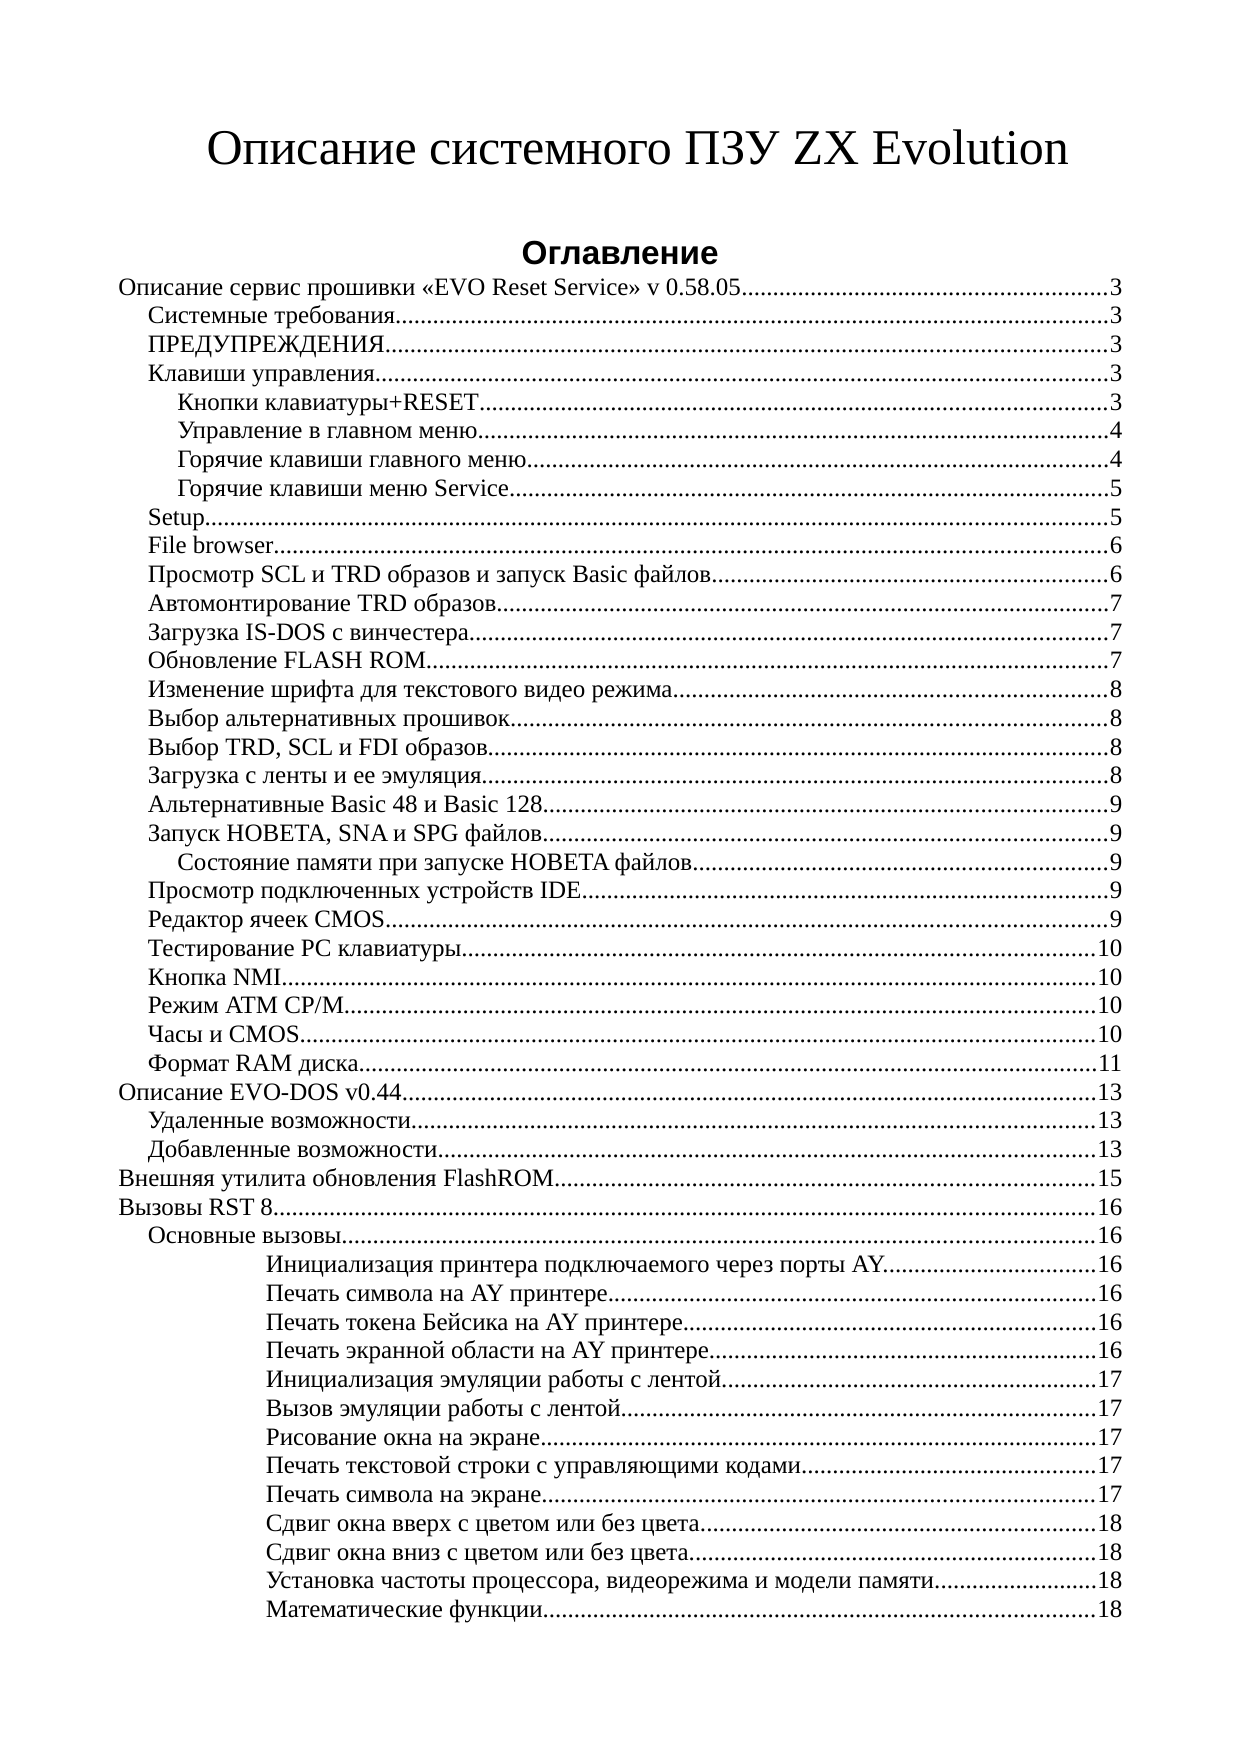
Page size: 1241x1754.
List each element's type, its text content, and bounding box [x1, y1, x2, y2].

text Описание системного ПЗУ ZX Evolution [118, 118, 1122, 176]
text Удаленные возможности 13 [148, 1105, 1122, 1134]
text Setup 5 [148, 502, 1122, 530]
text Внешняя утилита обновления FlashROM 15 [118, 1163, 1122, 1192]
text Математические функции 18 [266, 1594, 1122, 1623]
text Формат RAM диска 11 [148, 1048, 1122, 1077]
text Печать символа на AY принтере. 16 [266, 1278, 1122, 1307]
text Вызов эмуляции работы с лентой. 17 [266, 1393, 1122, 1422]
text Запуск HOBETA, SNA и SPG файлов 9 [148, 818, 1122, 847]
text Вызовы RST 8 16 [118, 1192, 1122, 1220]
text Обновление FLASH ROM 7 [148, 645, 1122, 674]
text Клавиши управления 3 [148, 358, 1122, 387]
text Сдвиг окна вниз с цветом или без цвета. 18 [266, 1537, 1122, 1565]
text Режим ATM CP/M 10 [148, 990, 1122, 1019]
text Установка частоты процессора, видеорежима и модели памяти. 18 [266, 1565, 1122, 1594]
text Описание EVO-DOS v0.44 13 [118, 1077, 1122, 1105]
text Редактор ячеек CMOS 9 [148, 904, 1122, 933]
text Тестирование PC клавиатуры 10 [148, 933, 1122, 962]
text Печать токена Бейсика на AY принтере. 16 [266, 1307, 1122, 1335]
text Выбор альтернативных прошивок 8 [148, 703, 1122, 732]
text Горячие клавиши меню Service 5 [177, 473, 1122, 502]
text Инициализация принтера подключаемого через порты AY. 16 [266, 1249, 1122, 1278]
text Управление в главном меню 4 [177, 415, 1122, 444]
text Рисование окна на экране. 17 [266, 1422, 1122, 1450]
text Автомонтирование TRD образов 7 [148, 588, 1122, 617]
text Основные вызовы 16 [148, 1220, 1122, 1249]
text Печать экранной области на AY принтере. 16 [266, 1335, 1122, 1364]
text File browser 6 [148, 530, 1122, 559]
text Добавленные возможности 13 [148, 1134, 1122, 1163]
text Горячие клавиши главного меню 4 [177, 444, 1122, 473]
text Просмотр SCL и TRD образов и запуск Basic файлов 6 [148, 559, 1122, 588]
text Описание сервис прошивки «EVO Reset Service» v 0.58.05 3 [118, 272, 1122, 300]
text Альтернативные Basic 48 и Basic 128 9 [148, 789, 1122, 818]
text Загрузка IS-DOS с винчестера 7 [148, 617, 1122, 645]
text Сдвиг окна вверх с цветом или без цвета. 18 [266, 1508, 1122, 1537]
text Печать текстовой строки с управляющими кодами 17 [266, 1450, 1122, 1479]
text Кнопки клавиатуры+RESET 3 [177, 387, 1122, 415]
text Просмотр подключенных устройств IDE 9 [148, 875, 1122, 904]
text Изменение шрифта для текстового видео режима 8 [148, 674, 1122, 703]
text Часы и CMOS 10 [148, 1019, 1122, 1048]
text Выбор TRD, SCL и FDI образов 8 [148, 732, 1122, 760]
text Системные требования 3 [148, 300, 1122, 329]
text Кнопка NMI 10 [148, 962, 1122, 990]
text Печать символа на экране 17 [266, 1479, 1122, 1508]
subtitle Оглавление [118, 233, 1122, 272]
text Состояние памяти при запуске HOBETA файлов 9 [177, 847, 1122, 875]
text Инициализация эмуляции работы с лентой. 17 [266, 1364, 1122, 1393]
text Загрузка с ленты и ее эмуляция 8 [148, 760, 1122, 789]
text ПРЕДУПРЕЖДЕНИЯ 3 [148, 329, 1122, 358]
